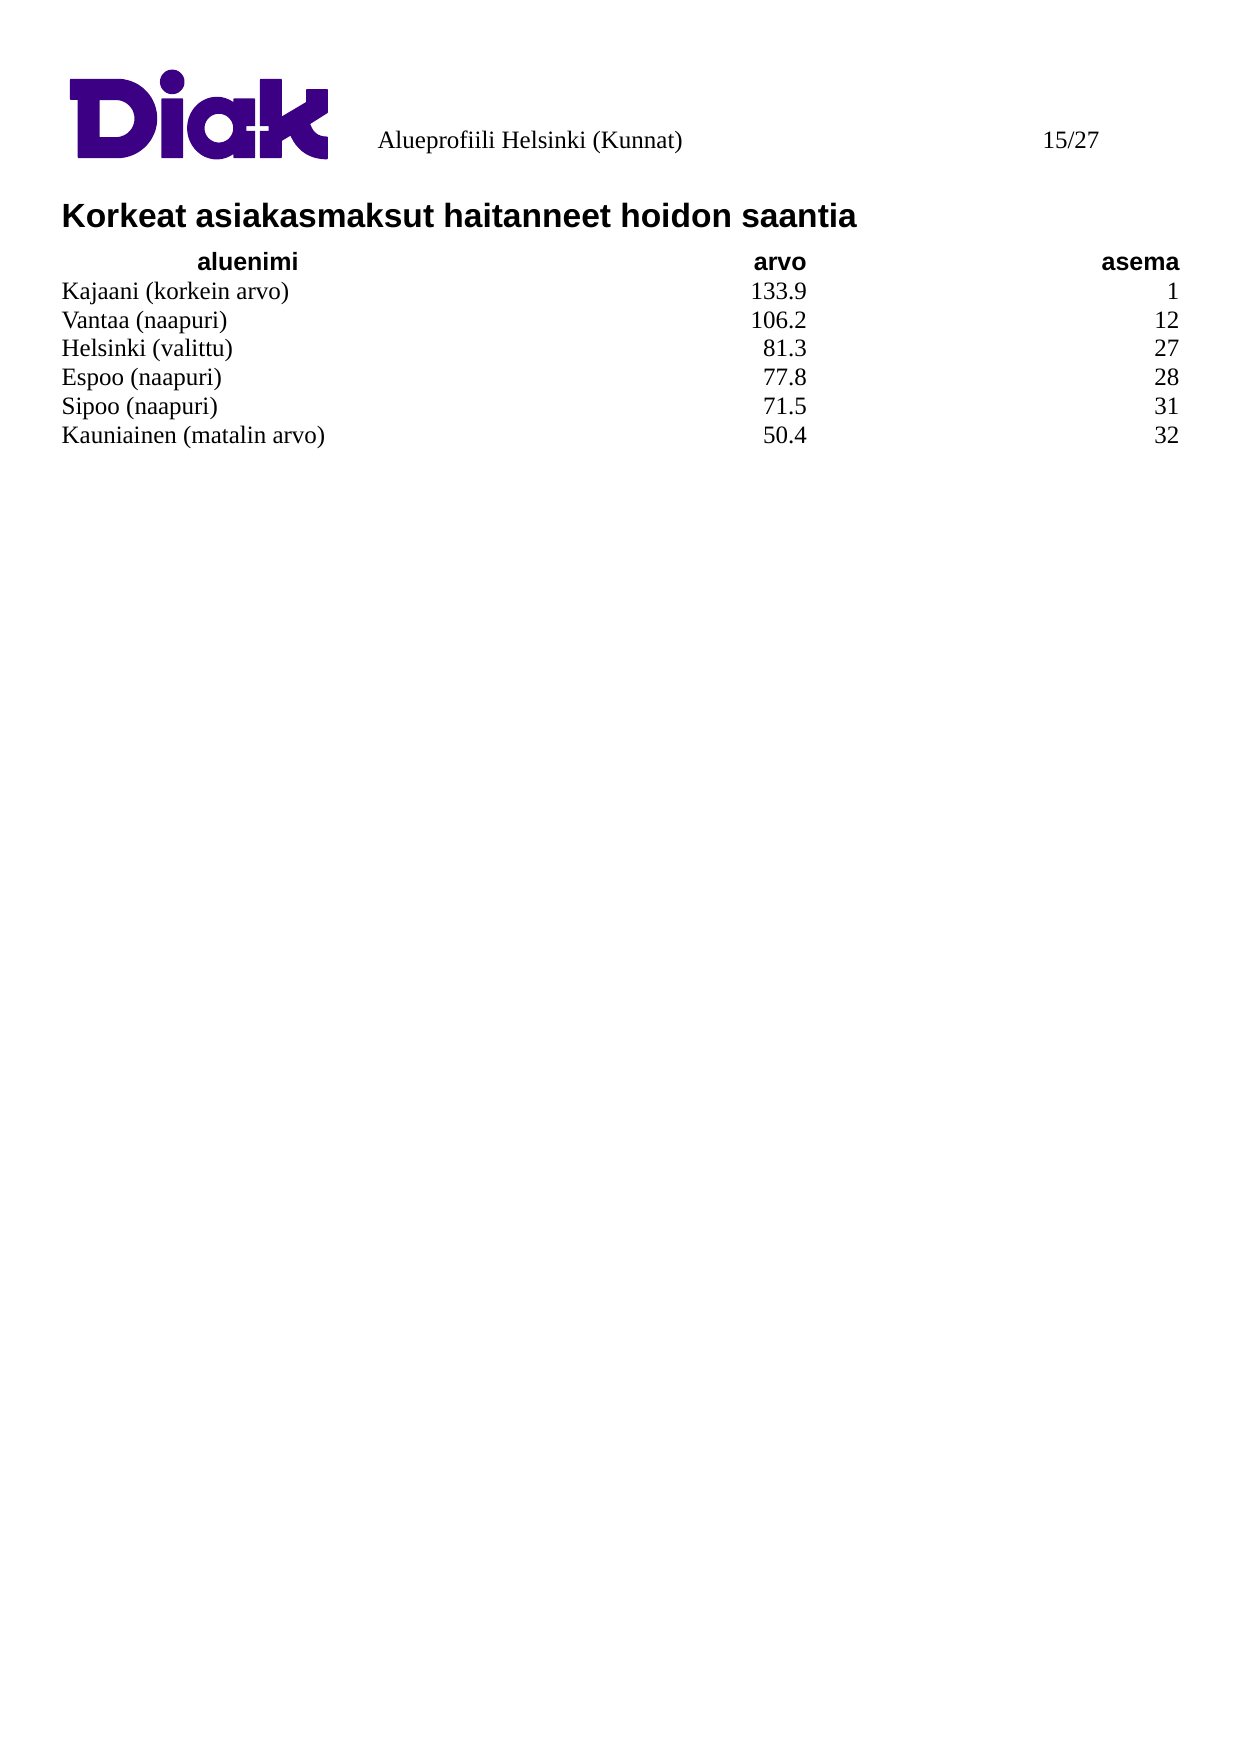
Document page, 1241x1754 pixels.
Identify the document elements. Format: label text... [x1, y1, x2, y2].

table_cell 50.4 [434, 420, 806, 448]
table_cell 81.3 [434, 334, 806, 362]
table_cell Kauniainen (matalin arvo) [61, 420, 434, 448]
table_cell 77.8 [434, 362, 806, 391]
table_cell 32 [806, 420, 1179, 448]
table_cell Vantaa (naapuri) [61, 305, 434, 333]
table_cell 106.2 [434, 305, 806, 333]
table_cell Espoo (naapuri) [61, 362, 434, 391]
table_cell 12 [806, 305, 1179, 333]
table_header arvo [434, 247, 806, 276]
table_cell Helsinki (valittu) [61, 334, 434, 362]
table_cell 27 [806, 334, 1179, 362]
table_header aluenimi [61, 247, 434, 276]
table_cell 28 [806, 362, 1179, 391]
table_cell 1 [806, 276, 1179, 305]
table_header asema [806, 247, 1179, 276]
table_cell 71.5 [434, 391, 806, 420]
subtitle Korkeat asiakasmaksut haitanneet hoidon saantia [61, 196, 1179, 235]
table_cell 133.9 [434, 276, 806, 305]
table_cell Kajaani (korkein arvo) [61, 276, 434, 305]
table_cell Sipoo (naapuri) [61, 391, 434, 420]
table_cell 31 [806, 391, 1179, 420]
